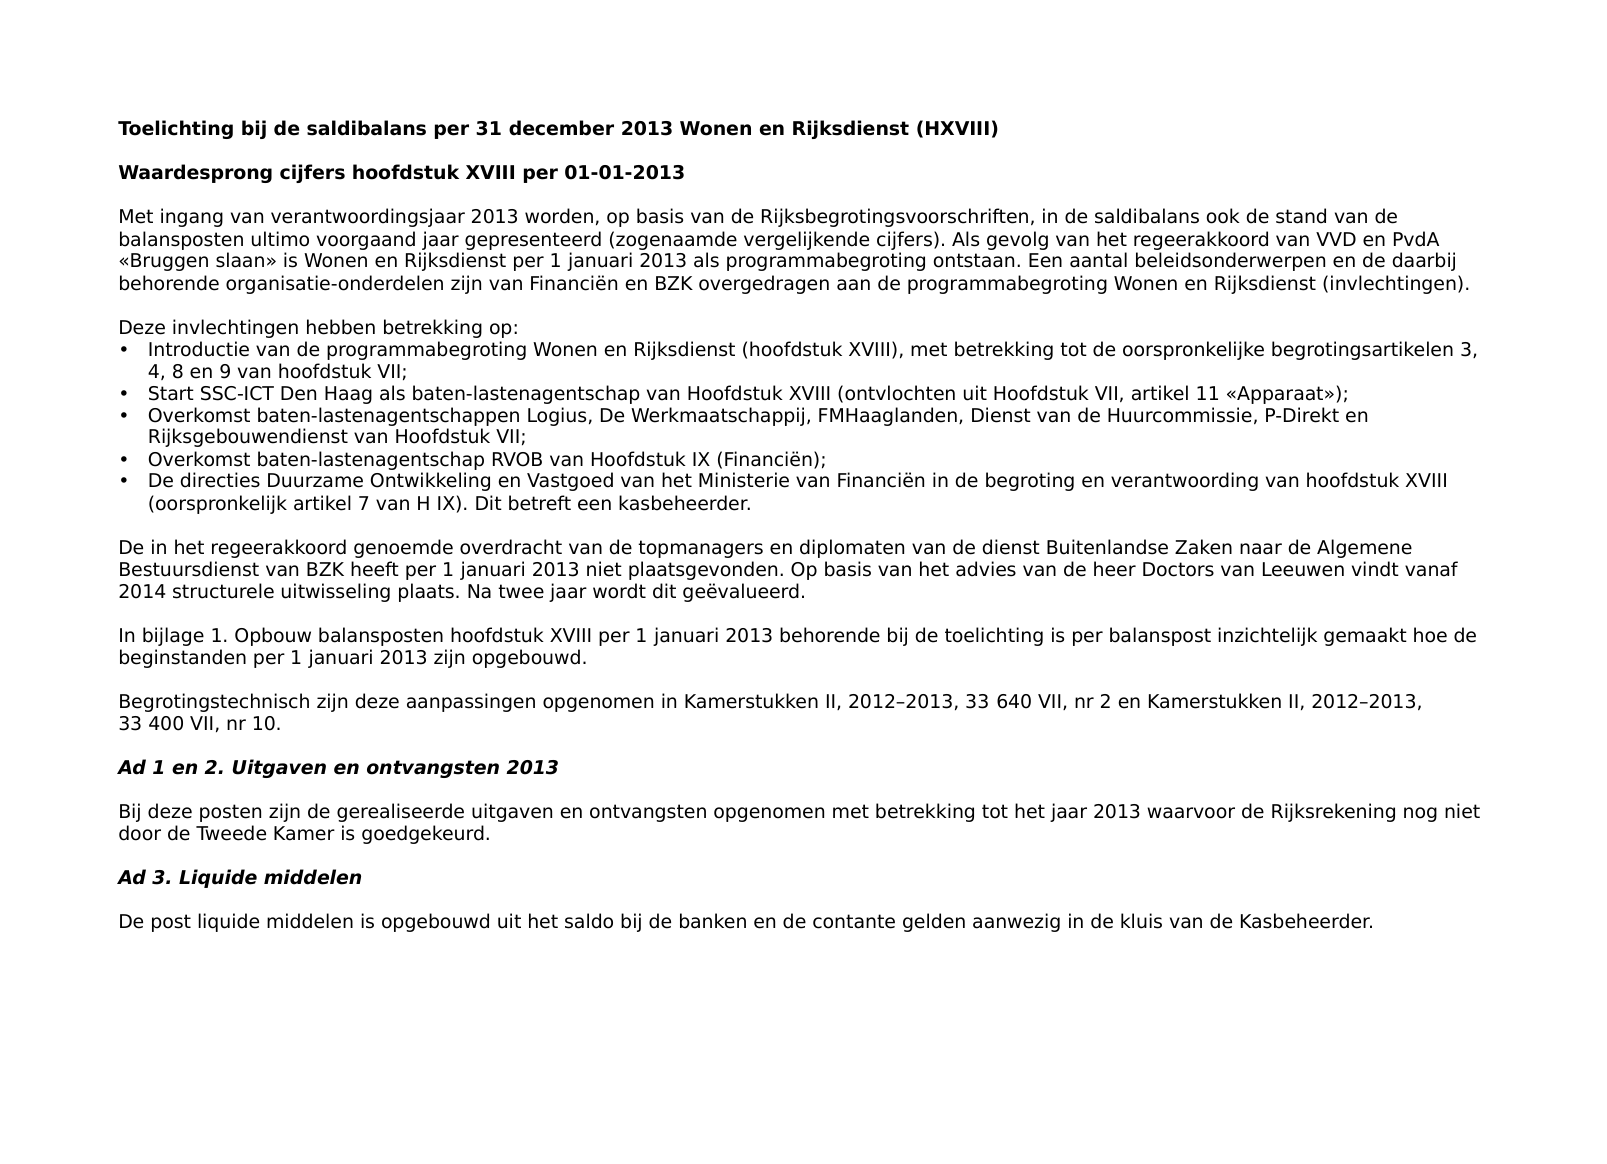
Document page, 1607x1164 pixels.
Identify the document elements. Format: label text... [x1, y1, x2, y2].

text Begrotingstechnisch zijn deze aanpassingen opgenomen in Kamerstukken II, 2012–2013, 33 640 VII, nr 2 en Kamerstukken II, 2012–2013, 33 400 VII, nr 10. [118, 691, 1488, 735]
subtitle Ad 1 en 2. Uitgaven en ontvangsten 2013 [118, 757, 1488, 779]
text • De directies Duurzame Ontwikkeling en Vastgoed van het Ministerie van Financiën in de begroting en verantwoording van hoofdstuk XVIII (oorspronkelijk artikel 7 van H IX). Dit betreft een kasbeheerder. [118, 470, 1488, 514]
text • Overkomst baten-lastenagentschappen Logius, De Werkmaatschappij, FMHaaglanden, Dienst van de Huurcommissie, P-Direkt en Rijksgebouwendienst van Hoofdstuk VII; [118, 404, 1488, 448]
text In bijlage 1. Opbouw balansposten hoofdstuk XVIII per 1 januari 2013 behorende bij de toelichting is per balanspost inzichtelijk gemaakt hoe de beginstanden per 1 januari 2013 zijn opgebouwd. [118, 625, 1488, 669]
text • Overkomst baten-lastenagentschap RVOB van Hoofdstuk IX (Financiën); [118, 448, 1488, 470]
text Deze invlechtingen hebben betrekking op: [118, 317, 1488, 338]
subtitle Ad 3. Liquide middelen [118, 867, 1488, 889]
text • Start SSC-ICT Den Haag als baten-lastenagentschap van Hoofdstuk XVIII (ontvlochten uit Hoofdstuk VII, artikel 11 «Apparaat»); [118, 382, 1488, 404]
text De post liquide middelen is opgebouwd uit het saldo bij de banken en de contante gelden aanwezig in de kluis van de Kasbeheerder. [118, 911, 1488, 933]
text De in het regeerakkoord genoemde overdracht van de topmanagers en diplomaten van de dienst Buitenlandse Zaken naar de Algemene Bestuursdienst van BZK heeft per 1 januari 2013 niet plaatsgevonden. Op basis van het advies van de heer Doctors van Leeuwen vindt vanaf 2014 structurele uitwisseling plaats. Na twee jaar wordt dit geëvalueerd. [118, 537, 1488, 602]
subtitle Toelichting bij de saldibalans per 31 december 2013 Wonen en Rijksdienst (HXVIII) [118, 118, 1488, 140]
subtitle Waardesprong cijfers hoofdstuk XVIII per 01-01-2013 [118, 162, 1488, 184]
text • Introductie van de programmabegroting Wonen en Rijksdienst (hoofdstuk XVIII), met betrekking tot de oorspronkelijke begrotingsartikelen 3, 4, 8 en 9 van hoofdstuk VII; [118, 338, 1488, 382]
text Met ingang van verantwoordingsjaar 2013 worden, op basis van de Rijksbegrotingsvoorschriften, in de saldibalans ook de stand van de balansposten ultimo voorgaand jaar gepresenteerd (zogenaamde vergelijkende cijfers). Als gevolg van het regeerakkoord van VVD en PvdA «Bruggen slaan» is Wonen en Rijksdienst per 1 januari 2013 als programmabegroting ontstaan. Een aantal beleidsonderwerpen en de daarbij behorende organisatie-onderdelen zijn van Financiën en BZK overgedragen aan de programmabegroting Wonen en Rijksdienst (invlechtingen). [118, 206, 1488, 294]
text Bij deze posten zijn de gerealiseerde uitgaven en ontvangsten opgenomen met betrekking tot het jaar 2013 waarvoor de Rijksrekening nog niet door de Tweede Kamer is goedgekeurd. [118, 801, 1488, 845]
